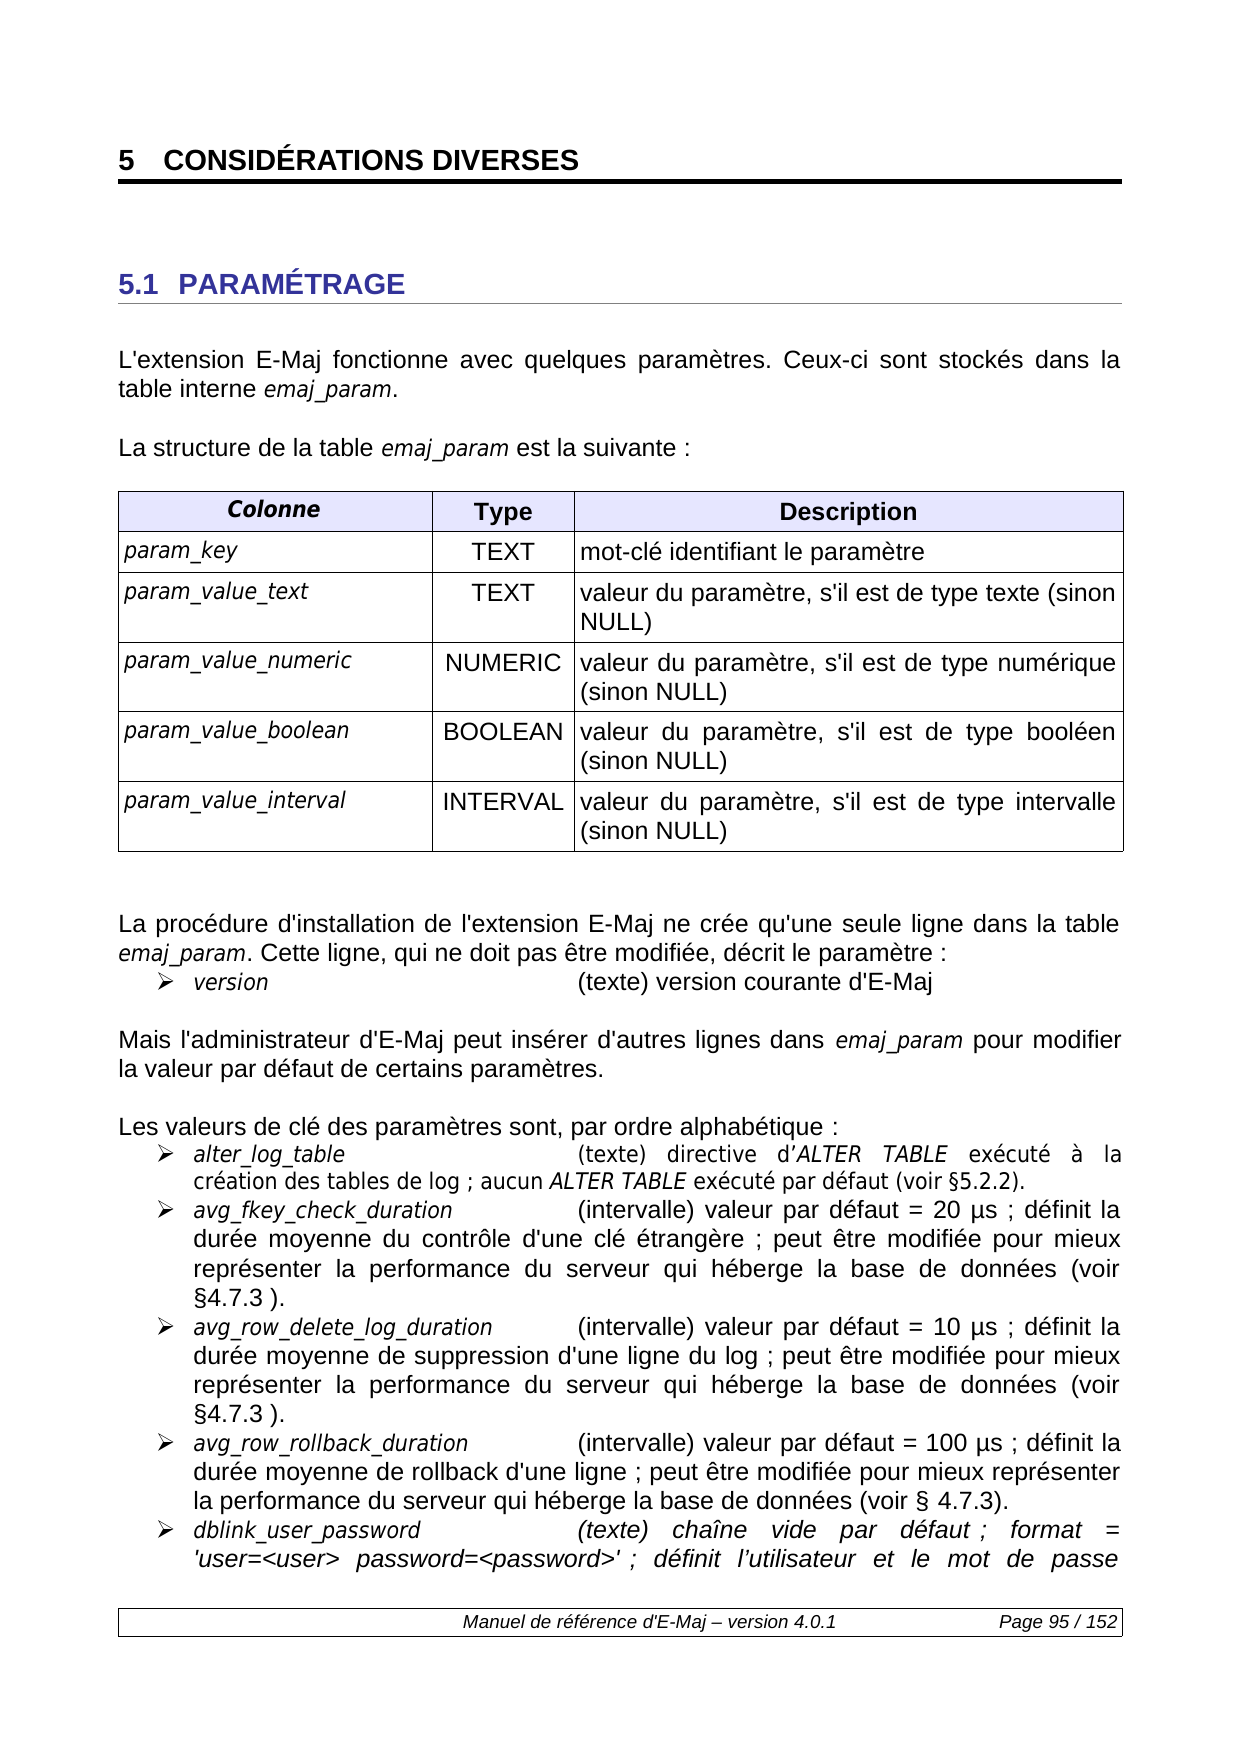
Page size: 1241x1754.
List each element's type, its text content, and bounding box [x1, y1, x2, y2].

table_cell param_value_boolean [119, 712, 432, 781]
text Mais l'administrateur d'E-Maj peut insérer d'autres lignes dans emaj_param pour modifier la valeur par défaut de certains paramètres. [118, 1025, 1122, 1083]
table_header Colonne [119, 492, 432, 531]
table_cell valeur du paramètre, s'il est de type numérique (sinon NULL) [575, 643, 1123, 711]
table_cell TEXT [433, 573, 574, 642]
list dblink_user_password (texte) chaîne vide par défaut ; format = 'user=<user> password=<password>' ; définit l’utilisateur et le mot de passe [156, 1515, 1122, 1573]
table_cell valeur du paramètre, s'il est de type texte (sinon NULL) [575, 573, 1123, 642]
text L'extension E-Maj fonctionne avec quelques paramètres. Ceux-ci sont stockés dans la table interne emaj_param. [118, 345, 1122, 403]
table_cell param_value_interval [119, 782, 432, 851]
table_cell param_key [119, 532, 432, 572]
text Les valeurs de clé des paramètres sont, par ordre alphabétique : [118, 1112, 1122, 1141]
text La procédure d'installation de l'extension E-Maj ne crée qu'une seule ligne dans la table emaj_param. Cette ligne, qui ne doit pas être modifiée, décrit le paramètre : [118, 909, 1122, 967]
table_cell valeur du paramètre, s'il est de type intervalle (sinon NULL) [575, 782, 1123, 851]
subtitle Considérations diverses [118, 143, 1122, 179]
list version (texte) version courante d'E-Maj [156, 967, 1122, 996]
table_cell TEXT [433, 532, 574, 572]
list avg_row_delete_log_duration (intervalle) valeur par défaut = 10 µs ; définit la durée moyenne de suppression d'une ligne du log ; peut être modifiée pour mieux représenter la performance du serveur qui héberge la base de données (voir §4.7.3 ). [156, 1312, 1122, 1428]
table_cell valeur du paramètre, s'il est de type booléen (sinon NULL) [575, 712, 1123, 781]
table_cell param_value_text [119, 573, 432, 642]
list avg_fkey_check_duration (intervalle) valeur par défaut = 20 µs ; définit la durée moyenne du contrôle d'une clé étrangère ; peut être modifiée pour mieux représenter la performance du serveur qui héberge la base de données (voir §4.7.3 ). [156, 1195, 1122, 1312]
text La structure de la table emaj_param est la suivante : [118, 432, 1122, 462]
table_cell NUMERIC [433, 643, 574, 711]
table_header Description [575, 492, 1123, 531]
list alter_log_table (texte) directive d’ALTER TABLE exécuté à la création des tables de log ; aucun ALTER TABLE exécuté par défaut (voir §5.2.2). [156, 1141, 1122, 1195]
table_header Type [433, 492, 574, 531]
list avg_row_rollback_duration (intervalle) valeur par défaut = 100 µs ; définit la durée moyenne de rollback d'une ligne ; peut être modifiée pour mieux représenter la performance du serveur qui héberge la base de données (voir § 4.7.3). [156, 1428, 1122, 1515]
table_cell mot-clé identifiant le paramètre [575, 532, 1123, 572]
table_cell BOOLEAN [433, 712, 574, 781]
table_cell INTERVAL [433, 782, 574, 851]
table_cell param_value_numeric [119, 643, 432, 711]
subtitle Paramétrage [118, 267, 1122, 303]
